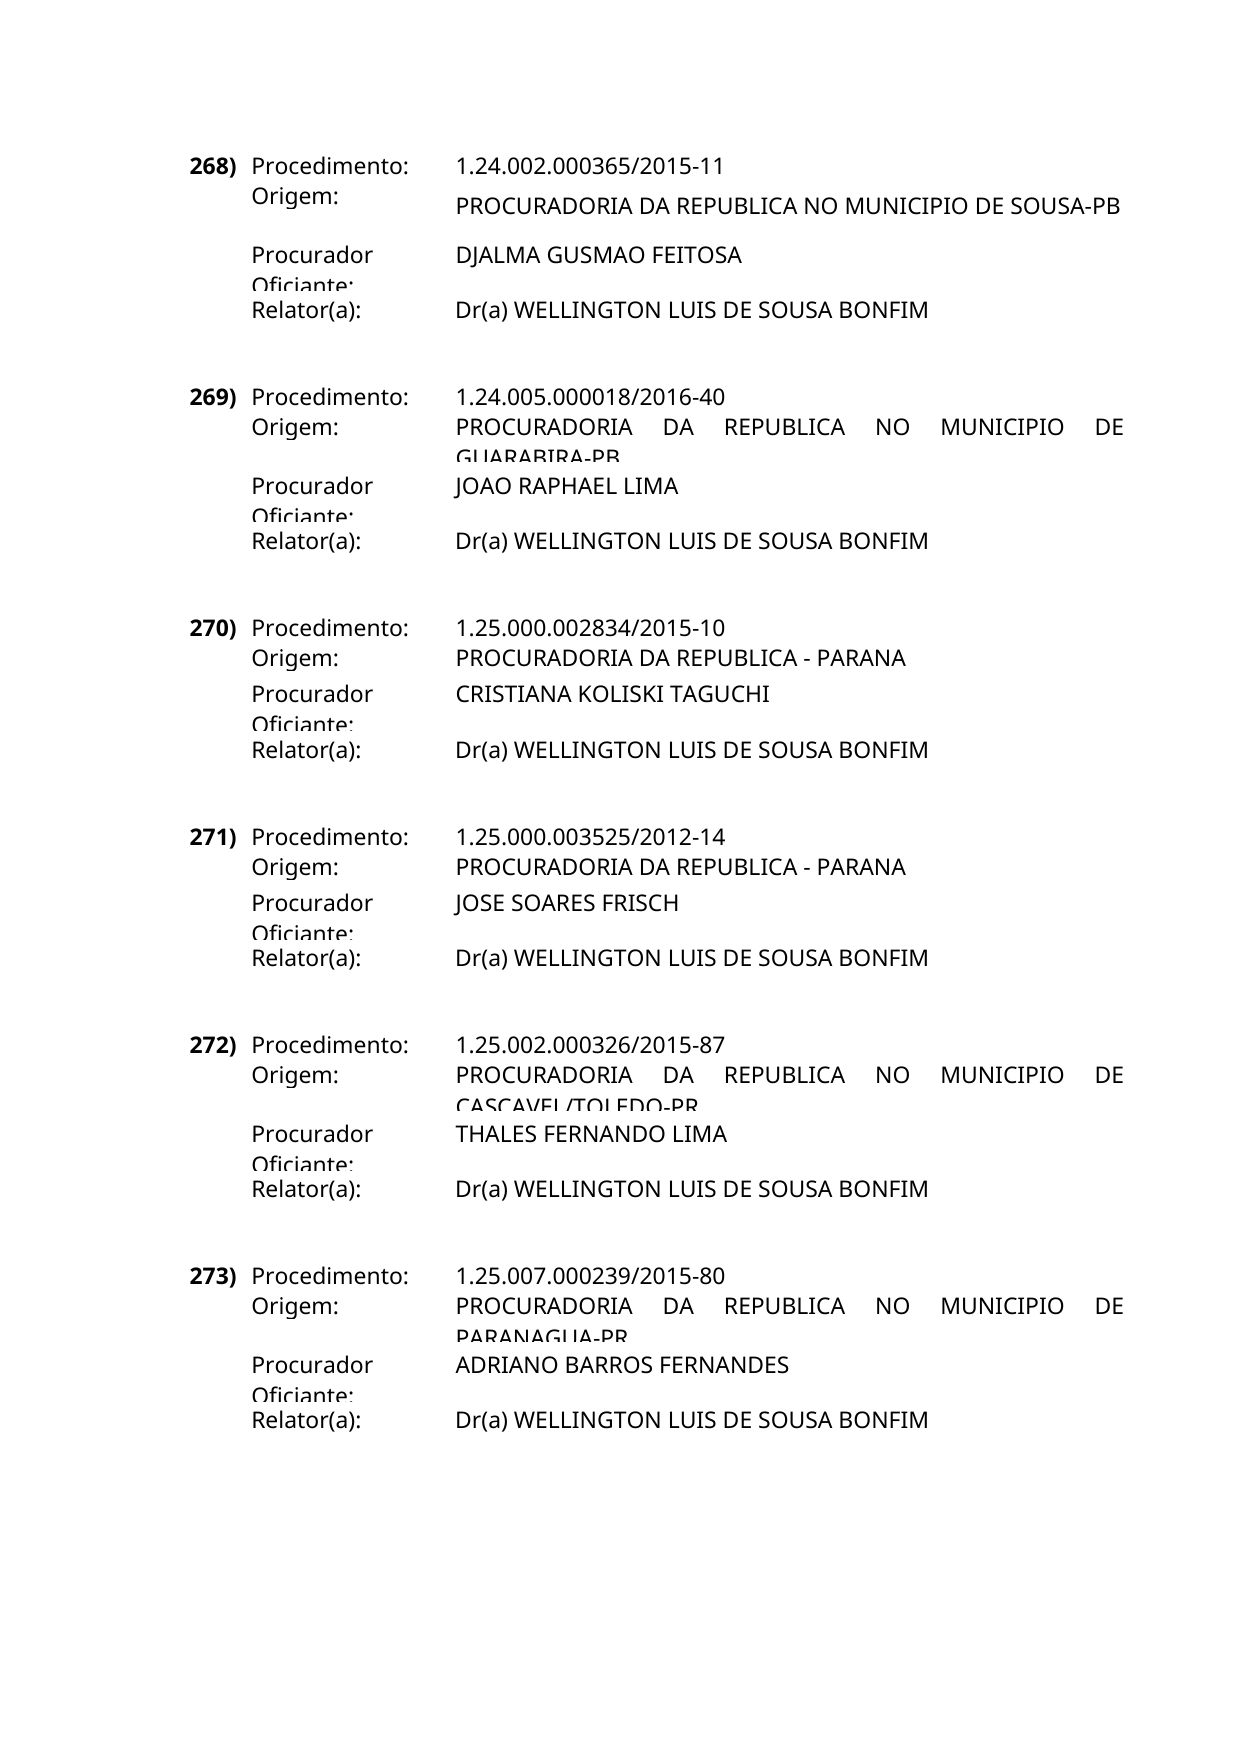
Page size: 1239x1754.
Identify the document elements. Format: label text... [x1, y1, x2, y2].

table_cell [251, 462, 455, 469]
table_cell [1125, 1290, 1239, 1319]
table_cell [0, 671, 189, 678]
table_cell 271) [189, 821, 251, 849]
table_cell [455, 1203, 1124, 1260]
table_header Dr(a) WELLINGTON LUIS DE SOUSA BONFIM [455, 1404, 1122, 1433]
table_cell [0, 734, 189, 764]
table_cell PROCURADORIA DA REPUBLICA NO MUNICIPIO DE CASCAVEL/TOLEDO-PR [455, 1059, 1124, 1110]
table_header [1125, 0, 1239, 150]
table_cell [1125, 324, 1239, 381]
table_cell [0, 1059, 189, 1088]
table_cell [189, 942, 251, 972]
table_cell [0, 462, 189, 469]
table_cell [1125, 462, 1239, 469]
table_cell PROCURADORIA DA REPUBLICA NO MUNICIPIO DE SOUSA-PB [455, 180, 1124, 231]
table_cell [0, 1029, 189, 1058]
table_cell [189, 1290, 251, 1319]
table_cell PROCURADORIA DA REPUBLICA - PARANA [455, 642, 1124, 671]
table_cell 1.25.007.000239/2015-80 [455, 1260, 1124, 1289]
table_cell [1125, 764, 1239, 821]
table_cell [0, 239, 189, 289]
table_cell Procurador Oficiante: [251, 1349, 455, 1401]
table_cell [0, 678, 189, 729]
table_cell [0, 642, 189, 671]
table_cell [1125, 1088, 1239, 1110]
table_cell [189, 1349, 251, 1400]
table_cell [251, 324, 455, 381]
table_cell 1.25.000.002834/2015-10 [455, 612, 1124, 641]
table_cell Origem: [251, 411, 455, 439]
table_cell PROCURADORIA DA REPUBLICA NO MUNICIPIO DE GUARABIRA-PB [455, 411, 1124, 462]
table_cell [189, 678, 251, 729]
table_cell [0, 612, 189, 641]
table_cell [189, 239, 251, 289]
table_cell [189, 1088, 251, 1110]
table_cell [0, 555, 189, 612]
table_cell [1125, 381, 1239, 409]
table_header Dr(a) WELLINGTON LUIS DE SOUSA BONFIM [455, 1173, 1122, 1202]
table_header [455, 0, 1124, 150]
table_cell 272) [189, 1029, 251, 1058]
table_cell [455, 671, 1124, 678]
table_header Dr(a) WELLINGTON LUIS DE SOUSA BONFIM [455, 942, 1122, 971]
table_cell ADRIANO BARROS FERNANDES [455, 1349, 1124, 1400]
table_cell Procurador Oficiante: [251, 887, 455, 939]
table_cell [189, 470, 251, 521]
table_cell [0, 1088, 189, 1110]
table_cell [1125, 1260, 1239, 1289]
table_cell [189, 1173, 251, 1203]
table_cell [0, 440, 189, 462]
table_header Relator(a): [251, 942, 455, 971]
table_header Dr(a) WELLINGTON LUIS DE SOUSA BONFIM [455, 734, 1122, 762]
table_cell [0, 1173, 189, 1203]
table_cell [1125, 411, 1239, 439]
table_header Relator(a): [251, 294, 455, 323]
table_cell [251, 1203, 455, 1260]
table_header Relator(a): [251, 734, 455, 762]
table_cell [251, 1110, 455, 1118]
table_cell [1125, 678, 1239, 729]
table_cell [455, 879, 1124, 887]
table_cell [0, 381, 189, 409]
table_header Relator(a): [251, 1404, 455, 1433]
table_cell [251, 764, 455, 821]
table_cell [1125, 612, 1239, 641]
table_cell Procedimento: [251, 150, 455, 178]
table_cell [0, 851, 189, 879]
table_cell [189, 1110, 251, 1118]
table_cell [251, 1319, 455, 1341]
table_cell Procedimento: [251, 1029, 455, 1058]
table_cell [455, 764, 1124, 821]
table_header [189, 0, 251, 150]
table_cell [0, 879, 189, 887]
table_cell [189, 734, 251, 764]
table_cell [1125, 1341, 1239, 1349]
table_cell [1125, 671, 1239, 678]
table_cell [189, 324, 251, 381]
table_cell [0, 324, 189, 381]
table_cell [0, 1290, 189, 1319]
table_cell [189, 1404, 251, 1434]
table_cell JOSE SOARES FRISCH [455, 887, 1124, 938]
table_header Dr(a) WELLINGTON LUIS DE SOUSA BONFIM [455, 525, 1122, 554]
table_cell [189, 555, 251, 612]
table_cell [1125, 239, 1239, 289]
table_cell [251, 1088, 455, 1110]
table_cell [1125, 642, 1239, 671]
table_cell [0, 887, 189, 938]
table_cell [0, 1110, 189, 1118]
table_cell [1125, 1173, 1239, 1203]
table_cell [1125, 470, 1239, 521]
table_cell Origem: [251, 851, 455, 879]
table_cell [189, 462, 251, 469]
table_cell [1125, 1029, 1239, 1058]
table_cell PROCURADORIA DA REPUBLICA NO MUNICIPIO DE PARANAGUA-PR [455, 1290, 1124, 1341]
table_cell 270) [189, 612, 251, 641]
table_cell [0, 470, 189, 521]
table_cell [1125, 942, 1239, 972]
table_cell [1125, 1110, 1239, 1118]
table_cell Procurador Oficiante: [251, 1118, 455, 1170]
table_cell [0, 764, 189, 821]
table_cell [189, 1118, 251, 1169]
table_cell [455, 972, 1124, 1029]
table_cell Origem: [251, 180, 455, 208]
table_cell [0, 525, 189, 555]
table_header Relator(a): [251, 1173, 455, 1202]
table_cell 273) [189, 1260, 251, 1289]
table_cell [251, 555, 455, 612]
table_cell Origem: [251, 642, 455, 671]
table_cell [251, 440, 455, 462]
table_cell CRISTIANA KOLISKI TAGUCHI [455, 678, 1124, 729]
table_cell [1125, 209, 1239, 231]
table_cell [0, 821, 189, 849]
table_cell [0, 972, 189, 1029]
table_cell [0, 942, 189, 972]
table_cell [189, 294, 251, 324]
table_cell 1.24.005.000018/2016-40 [455, 381, 1124, 409]
table_cell DJALMA GUSMAO FEITOSA [455, 239, 1124, 289]
table_cell Procedimento: [251, 821, 455, 849]
table_cell [189, 411, 251, 439]
table_cell [189, 180, 251, 208]
table_cell THALES FERNANDO LIMA [455, 1118, 1124, 1169]
table_cell Procurador Oficiante: [251, 239, 455, 291]
table_cell 269) [189, 381, 251, 409]
table_cell [455, 231, 1124, 238]
table_cell 1.24.002.000365/2015-11 [455, 150, 1124, 178]
table_cell [1125, 734, 1239, 764]
table_cell Procedimento: [251, 381, 455, 409]
table_cell [189, 887, 251, 938]
table_cell [0, 1260, 189, 1289]
table_cell [455, 462, 1124, 469]
table_cell [189, 1203, 251, 1260]
table_cell [251, 1341, 455, 1349]
table_cell [189, 851, 251, 879]
table_cell Procurador Oficiante: [251, 678, 455, 731]
table_cell [1125, 1059, 1239, 1088]
table_cell [1125, 972, 1239, 1029]
table_cell [1125, 1118, 1239, 1169]
table_cell [189, 1319, 251, 1341]
table_cell 1.25.002.000326/2015-87 [455, 1029, 1124, 1058]
table_cell [0, 1118, 189, 1169]
table_cell [0, 1349, 189, 1400]
table_cell [455, 1110, 1124, 1118]
table_cell [1125, 821, 1239, 849]
table_cell [0, 294, 189, 324]
table_cell [0, 1319, 189, 1341]
table_cell [1125, 294, 1239, 324]
table_cell [251, 879, 455, 887]
table_header Relator(a): [251, 525, 455, 554]
table_cell [1125, 180, 1239, 208]
table_cell 1.25.000.003525/2012-14 [455, 821, 1124, 849]
table_cell [251, 671, 455, 678]
table_cell [189, 1059, 251, 1088]
table_cell [189, 671, 251, 678]
table_cell Origem: [251, 1290, 455, 1319]
table_cell Procedimento: [251, 612, 455, 641]
table_cell [1125, 879, 1239, 887]
table_cell [455, 324, 1124, 381]
table_cell [189, 440, 251, 462]
table_cell [189, 642, 251, 671]
table_cell [1125, 1319, 1239, 1341]
table_cell [0, 150, 189, 178]
table_header [251, 0, 455, 150]
table_cell [251, 209, 455, 231]
table_cell [1125, 1404, 1239, 1434]
table_cell [0, 1404, 189, 1434]
table_header [0, 0, 189, 150]
table_cell [0, 180, 189, 208]
table_cell [0, 411, 189, 439]
table_cell [455, 555, 1124, 612]
table_header Dr(a) WELLINGTON LUIS DE SOUSA BONFIM [455, 294, 1122, 323]
table_cell [0, 1341, 189, 1349]
table_cell [189, 1341, 251, 1349]
table_cell JOAO RAPHAEL LIMA [455, 470, 1124, 521]
table_cell [189, 525, 251, 555]
table_cell [0, 1203, 189, 1260]
table_cell [0, 209, 189, 231]
table_cell [1125, 1203, 1239, 1260]
table_cell [251, 231, 455, 238]
table_cell [1125, 525, 1239, 555]
table_cell Procedimento: [251, 1260, 455, 1289]
table_cell [1125, 231, 1239, 238]
table_cell [189, 879, 251, 887]
table_cell [1125, 851, 1239, 879]
table_cell [189, 231, 251, 238]
table_cell [1125, 440, 1239, 462]
table_cell [1125, 887, 1239, 938]
table_cell 268) [189, 150, 251, 178]
table_cell Procurador Oficiante: [251, 470, 455, 522]
table_cell [189, 764, 251, 821]
table_cell [189, 972, 251, 1029]
table_cell Origem: [251, 1059, 455, 1088]
table_cell [189, 209, 251, 231]
table_cell [1125, 1349, 1239, 1400]
table_cell [0, 231, 189, 238]
table_cell [1125, 150, 1239, 178]
table_cell [251, 972, 455, 1029]
table_cell [1125, 555, 1239, 612]
table_cell PROCURADORIA DA REPUBLICA - PARANA [455, 851, 1124, 879]
table_cell [455, 1341, 1124, 1349]
